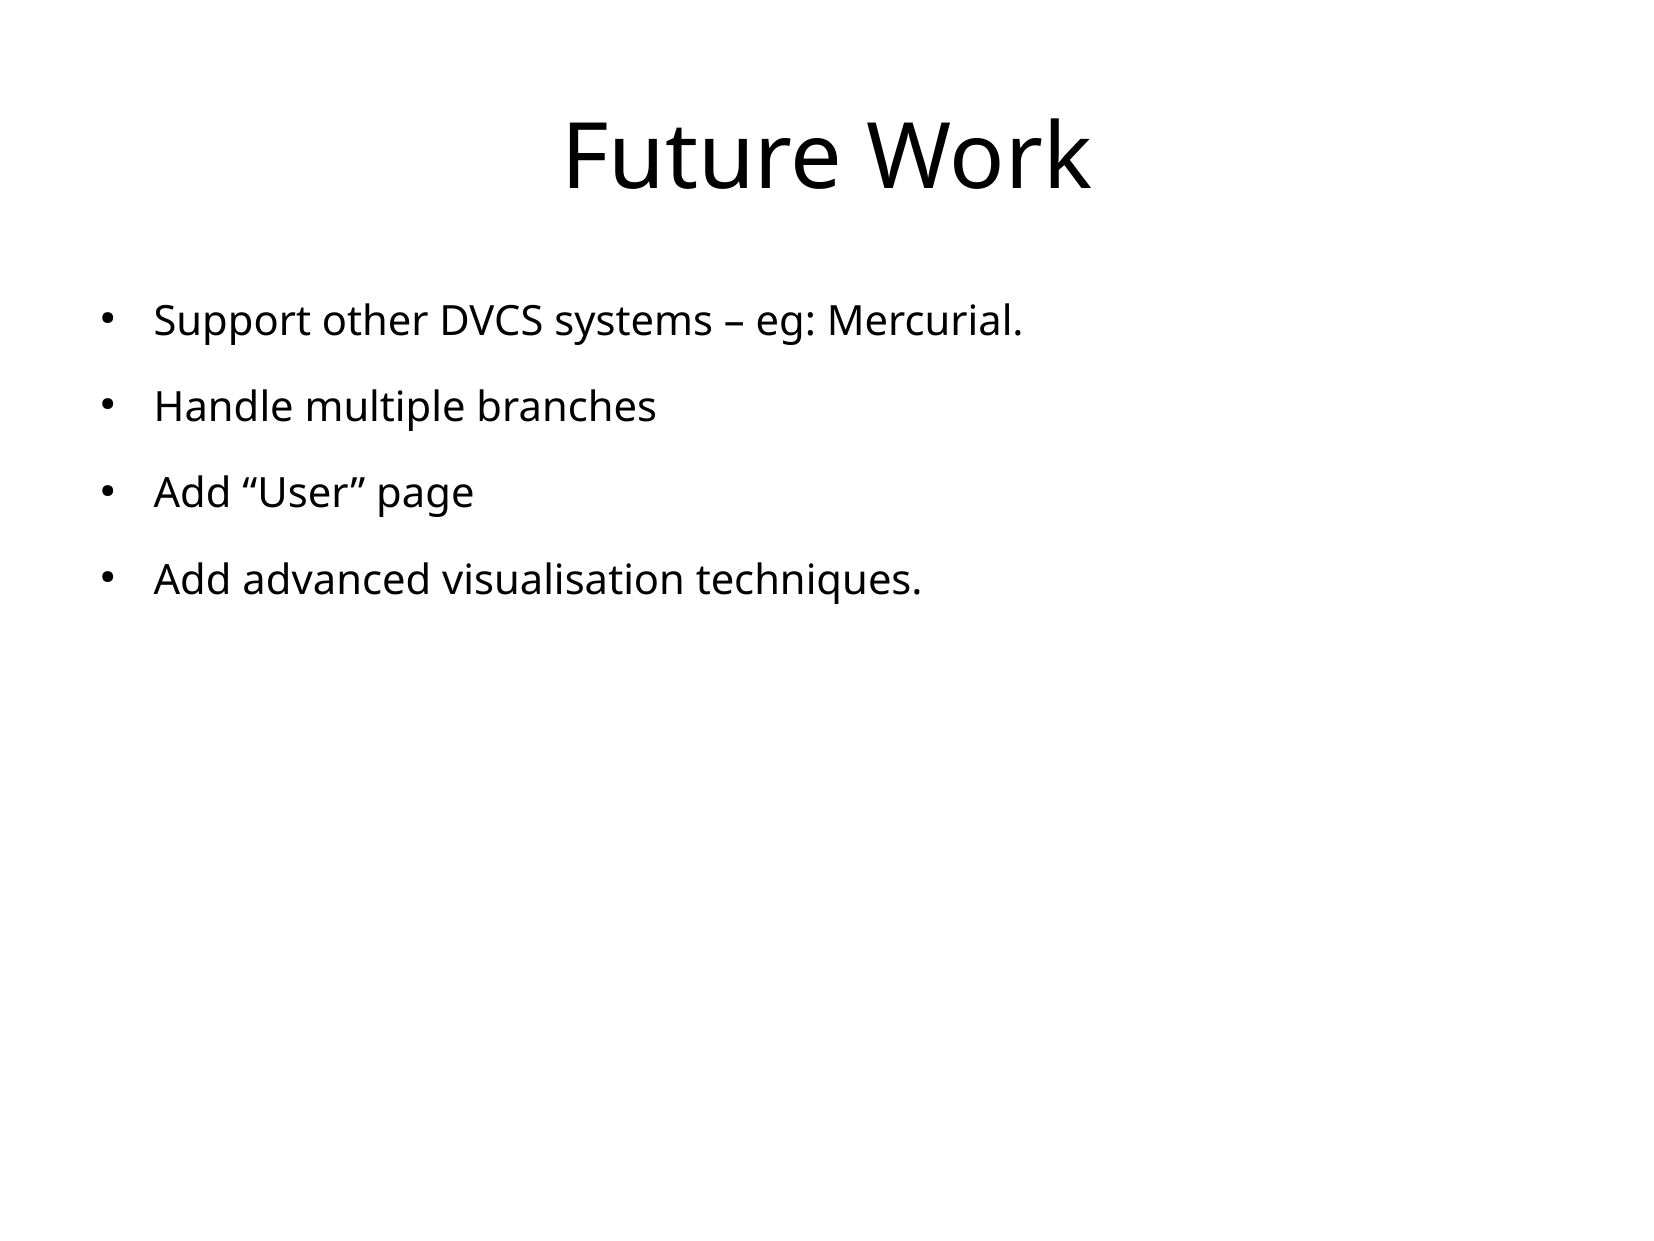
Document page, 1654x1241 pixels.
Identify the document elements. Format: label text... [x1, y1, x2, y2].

list Support other DVCS systems – eg: Mercurial. Handle multiple branches Add “User” page Add advanced visualisation techniques. [82, 290, 1571, 1010]
title Future Work [82, 49, 1571, 257]
